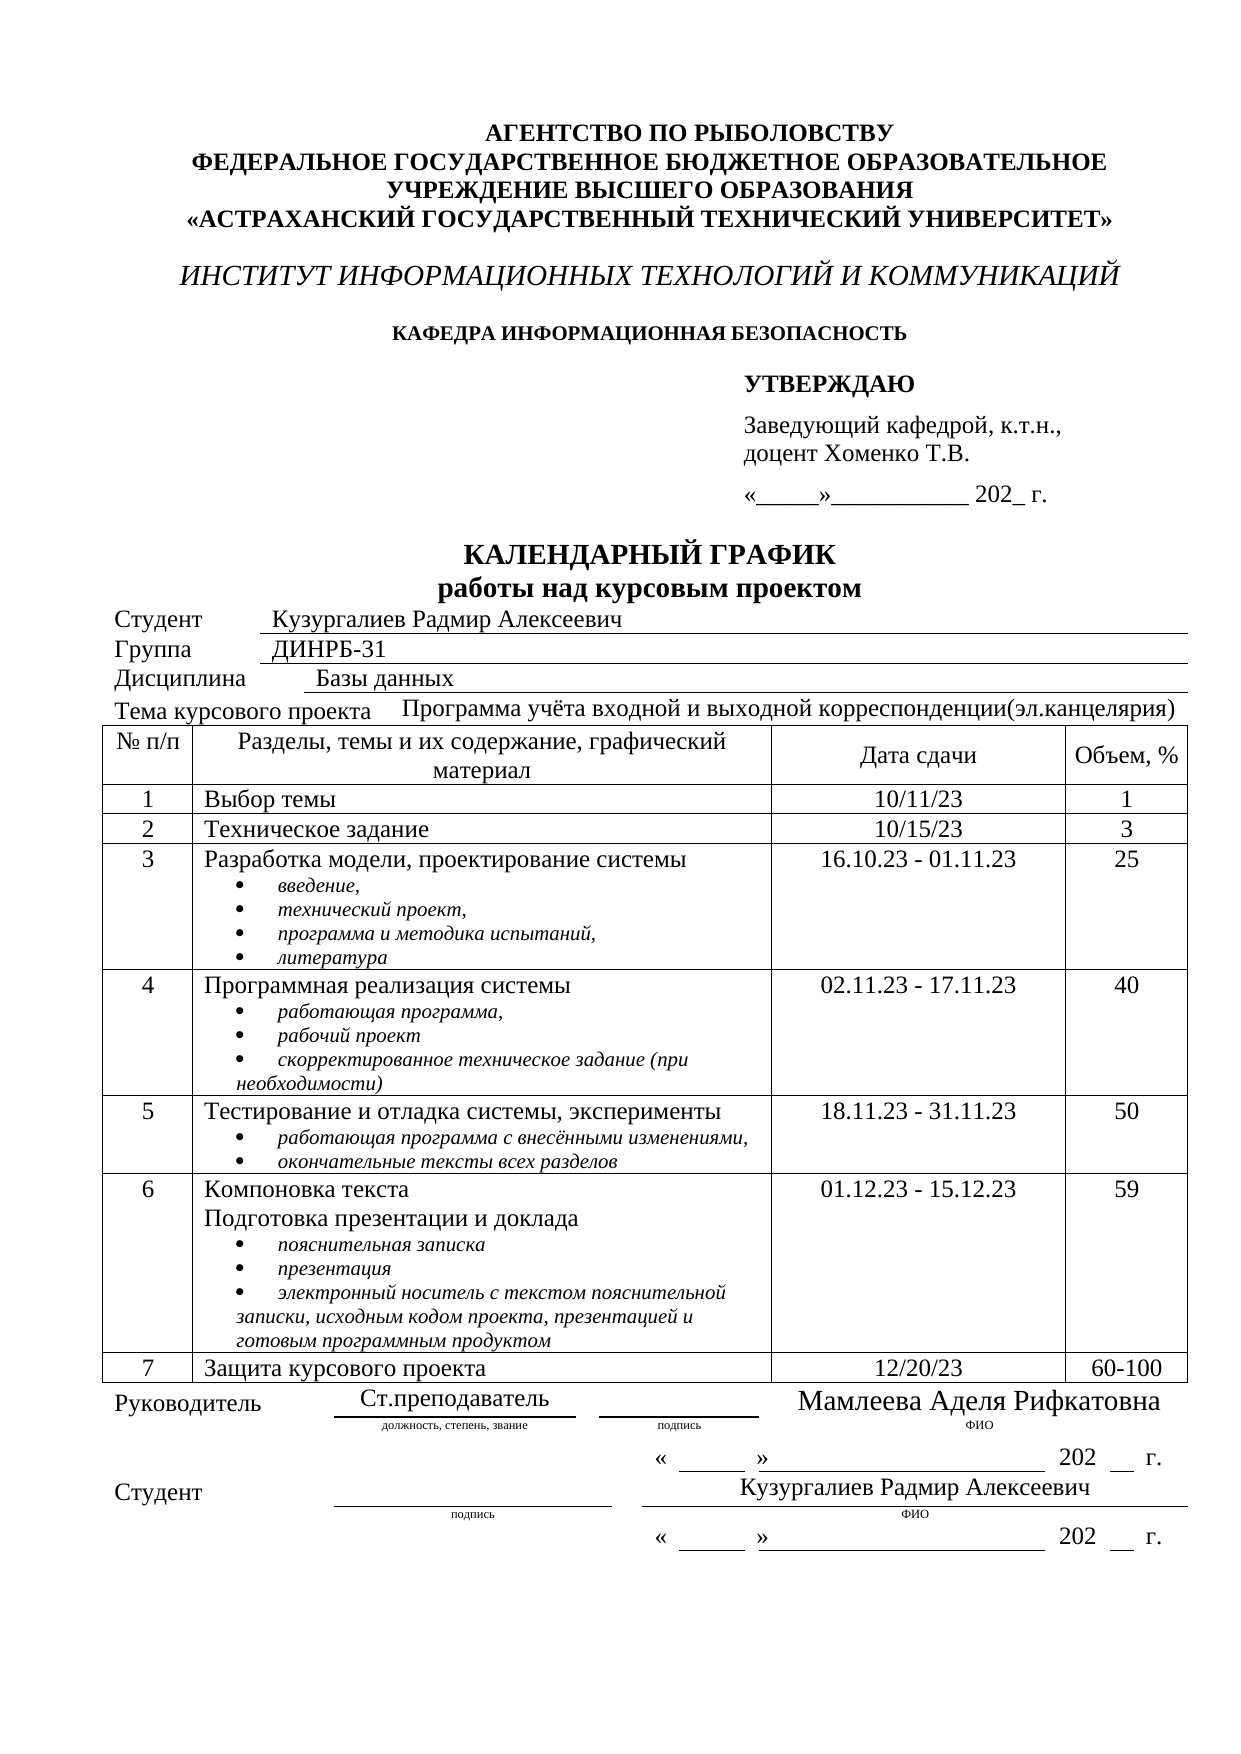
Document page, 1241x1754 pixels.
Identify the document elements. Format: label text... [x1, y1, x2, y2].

text «АСТРАХАНСКИЙ ГОСУДАРСТВЕННЫЙ ТЕХНИЧЕСКИЙ УНИВЕРСИТЕТ» [148, 204, 1152, 233]
table_cell [1110, 1443, 1134, 1471]
table_cell 20.12.23 [772, 1353, 1065, 1382]
table_cell г. [1134, 1443, 1187, 1471]
text КАЛЕНДАРНЫЙ ГРАФИК [148, 537, 1152, 570]
text АГЕНТСТВО ПО РЫБОЛОВСТВУ [148, 118, 1152, 147]
table_cell 11.10.23 [772, 785, 1065, 813]
table_header [479, 369, 732, 537]
table_cell 18.11.23 - 31.11.23 [772, 1096, 1065, 1173]
table_cell [576, 1416, 599, 1442]
table_cell [103, 1443, 642, 1471]
table_cell Программа учёта входной и выходной корреспонденции(эл.канцелярия) [390, 693, 1187, 725]
table_cell [103, 1506, 334, 1521]
table_cell Компоновка текста Подготовка презентации и доклада пояснительная записка презентация электронный носитель с текстом пояснительной записки, исходным кодом проекта, презентацией и готовым программным продуктом [193, 1174, 771, 1352]
table_cell ДИНРБ-31 [260, 634, 1187, 662]
table_cell Кузургалиев Радмир Алексеевич [642, 1471, 1187, 1506]
table_cell Выбор темы [193, 785, 771, 813]
table_cell 3 [103, 844, 192, 969]
table_cell ФИО [642, 1507, 1187, 1521]
table_cell [759, 1521, 1045, 1550]
table_cell [599, 1383, 759, 1416]
table_cell г. [1134, 1521, 1187, 1550]
table_cell 50 [1066, 1096, 1187, 1173]
table_cell Мамлеева Аделя Рифкатовна [771, 1383, 1187, 1416]
table_cell 2 [103, 814, 192, 843]
table_cell [759, 1416, 771, 1442]
table_cell » [745, 1443, 759, 1471]
table_cell подпись [599, 1418, 759, 1442]
table_cell Техническое задание [193, 814, 771, 843]
table_cell должность, степень, звание [334, 1418, 576, 1442]
table_cell 40 [1066, 970, 1187, 1095]
table_cell Разделы, темы и их содержание, графический материал [193, 726, 771, 783]
table_cell 25 [1066, 844, 1187, 969]
table_cell [759, 1383, 771, 1416]
table_cell Тестирование и отладка системы, эксперименты работающая программа с внесёнными изменениями, окончательные тексты всех разделов [193, 1096, 771, 1173]
text ФЕДЕРАЛЬНОЕ ГОСУДАРСТВЕННОЕ БЮДЖЕТНОЕ ОБРАЗОВАТЕЛЬНОЕ УЧРЕЖДЕНИЕ ВЫСШЕГО ОБРАЗОВАНИЯ [148, 147, 1152, 204]
table_cell 01.12.23 - 15.12.23 [772, 1174, 1065, 1352]
table_cell 1 [103, 785, 192, 813]
table_cell Руководитель [103, 1383, 334, 1416]
table_cell 4 [103, 970, 192, 1095]
table_cell 59 [1066, 1174, 1187, 1352]
text ИНСТИТУТ ИНФОРМАЦИОННЫХ ТЕХНОЛОГИЙ И КОММУНИКАЦИЙ [148, 258, 1152, 292]
table_cell [679, 1521, 745, 1550]
table_cell подпись [334, 1507, 612, 1521]
table_cell 02.11.23 - 17.11.23 [772, 970, 1065, 1095]
table_cell Базы данных [304, 664, 1187, 692]
table_cell 202 [1045, 1521, 1110, 1550]
table_cell [1110, 1521, 1134, 1550]
table_cell ФИО [771, 1416, 1187, 1442]
table_header [148, 369, 478, 537]
table_cell [334, 1471, 612, 1506]
table_cell 15.10.23 [772, 814, 1065, 843]
table_cell 7 [103, 1353, 192, 1382]
table_cell Тема курсового проекта [103, 692, 390, 725]
table_cell [103, 1521, 642, 1550]
table_cell Дата сдачи [772, 726, 1065, 783]
table_cell 16.10.23 - 01.11.23 [772, 844, 1065, 969]
table_header УТВЕРЖДАЮ Заведующий кафедрой, к.т.н., доцент Хоменко Т.В. «_____»___________ 202_ г. [732, 369, 1151, 537]
table_cell Защита курсового проекта [193, 1353, 771, 1382]
table_cell « [642, 1443, 679, 1471]
text КАФЕДРА ИНФОРМАЦИОННАЯ БЕЗОПАСНОСТЬ [148, 321, 1152, 345]
table_cell 5 [103, 1096, 192, 1173]
table_cell [103, 1416, 334, 1442]
table_cell » [745, 1521, 759, 1550]
table_cell [679, 1443, 745, 1471]
table_header Кузургалиев Радмир Алексеевич [260, 604, 1187, 633]
table_cell [612, 1471, 642, 1506]
table_cell [576, 1383, 599, 1416]
table_cell [759, 1443, 1045, 1471]
table_cell 3 [1066, 814, 1187, 843]
text работы над курсовым проектом [148, 570, 1152, 604]
table_cell 202 [1045, 1443, 1110, 1471]
table_cell Объем, % [1066, 726, 1187, 783]
table_cell Разработка модели, проектирование системы введение, технический проект, программа и методика испытаний, литература [193, 844, 771, 969]
table_cell 1 [1066, 785, 1187, 813]
table_cell Студент [103, 1471, 334, 1506]
table_cell Дисциплина [103, 663, 304, 692]
table_cell [612, 1506, 642, 1521]
table_cell Ст.преподаватель [334, 1383, 576, 1416]
table_cell Группа [103, 633, 260, 662]
table_header Студент [103, 604, 260, 633]
table_cell 6 [103, 1174, 192, 1352]
table_cell « [642, 1521, 679, 1550]
table_cell № п/п [103, 726, 192, 783]
table_cell 60-100 [1066, 1353, 1187, 1382]
table_cell Программная реализация системы работающая программа, рабочий проект скорректированное техническое задание (при необходимости) [193, 970, 771, 1095]
